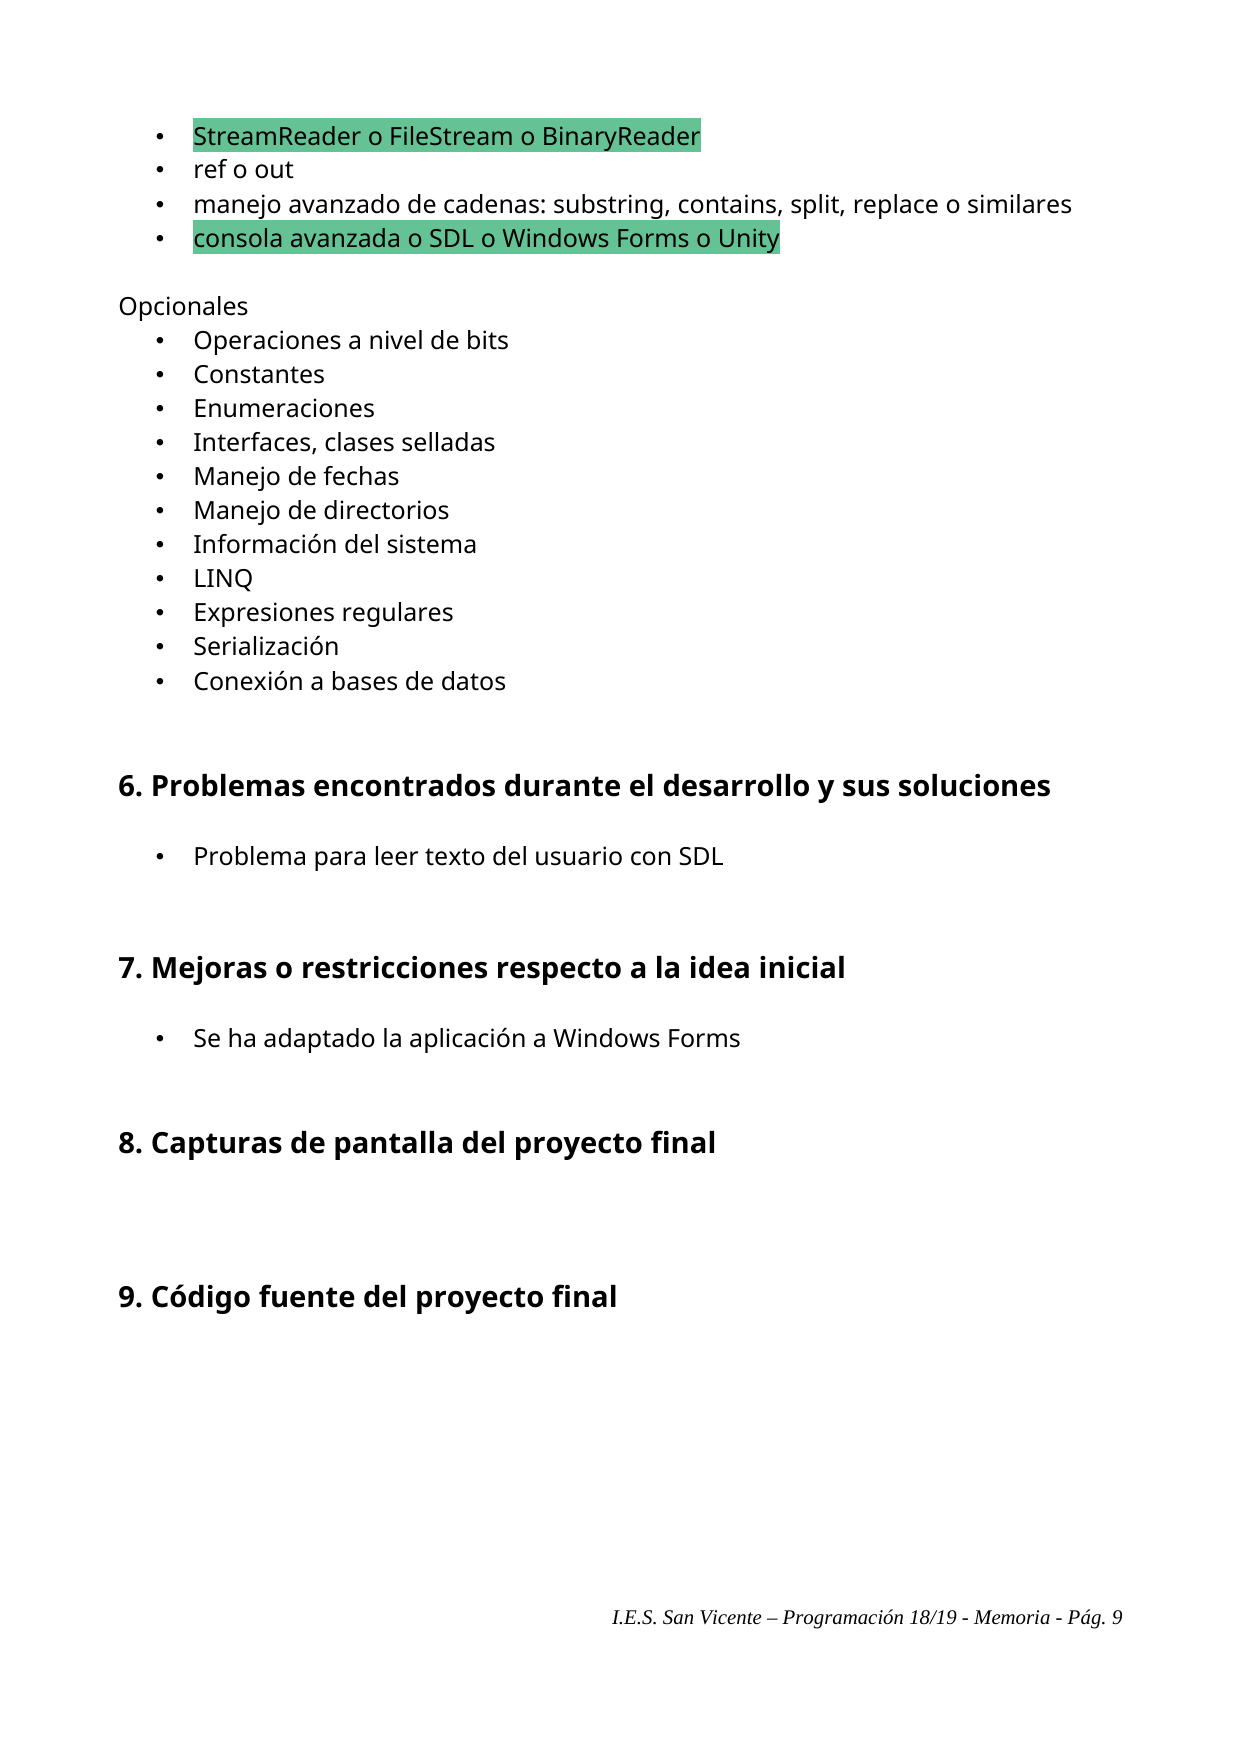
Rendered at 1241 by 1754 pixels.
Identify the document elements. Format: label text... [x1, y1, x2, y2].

list Manejo de fechas [156, 459, 1122, 493]
list manejo avanzado de cadenas: substring, contains, split, replace o similares [156, 186, 1122, 220]
list Operaciones a nivel de bits [156, 322, 1122, 357]
list Se ha adaptado la aplicación a Windows Forms [156, 1021, 1122, 1055]
list Manejo de directorios [156, 493, 1122, 527]
list ref o out [156, 152, 1122, 186]
subtitle 8. Capturas de pantalla del proyecto final [118, 1123, 1122, 1162]
subtitle 6. Problemas encontrados durante el desarrollo y sus soluciones [118, 765, 1122, 805]
subtitle 9. Código fuente del proyecto final [118, 1276, 1122, 1316]
list Conexión a bases de datos [156, 663, 1122, 697]
list consola avanzada o SDL o Windows Forms o Unity [156, 220, 1122, 254]
list Serialización [156, 629, 1122, 663]
list StreamReader o FileStream o BinaryReader [156, 118, 1122, 152]
list Información del sistema [156, 527, 1122, 561]
list Enumeraciones [156, 391, 1122, 425]
list Problema para leer texto del usuario con SDL [156, 839, 1122, 873]
list LINQ [156, 561, 1122, 595]
list Expresiones regulares [156, 595, 1122, 629]
subtitle 7. Mejoras o restricciones respecto a la idea inicial [118, 947, 1122, 987]
list Interfaces, clases selladas [156, 425, 1122, 459]
text Opcionales [118, 288, 1122, 322]
list Constantes [156, 357, 1122, 391]
